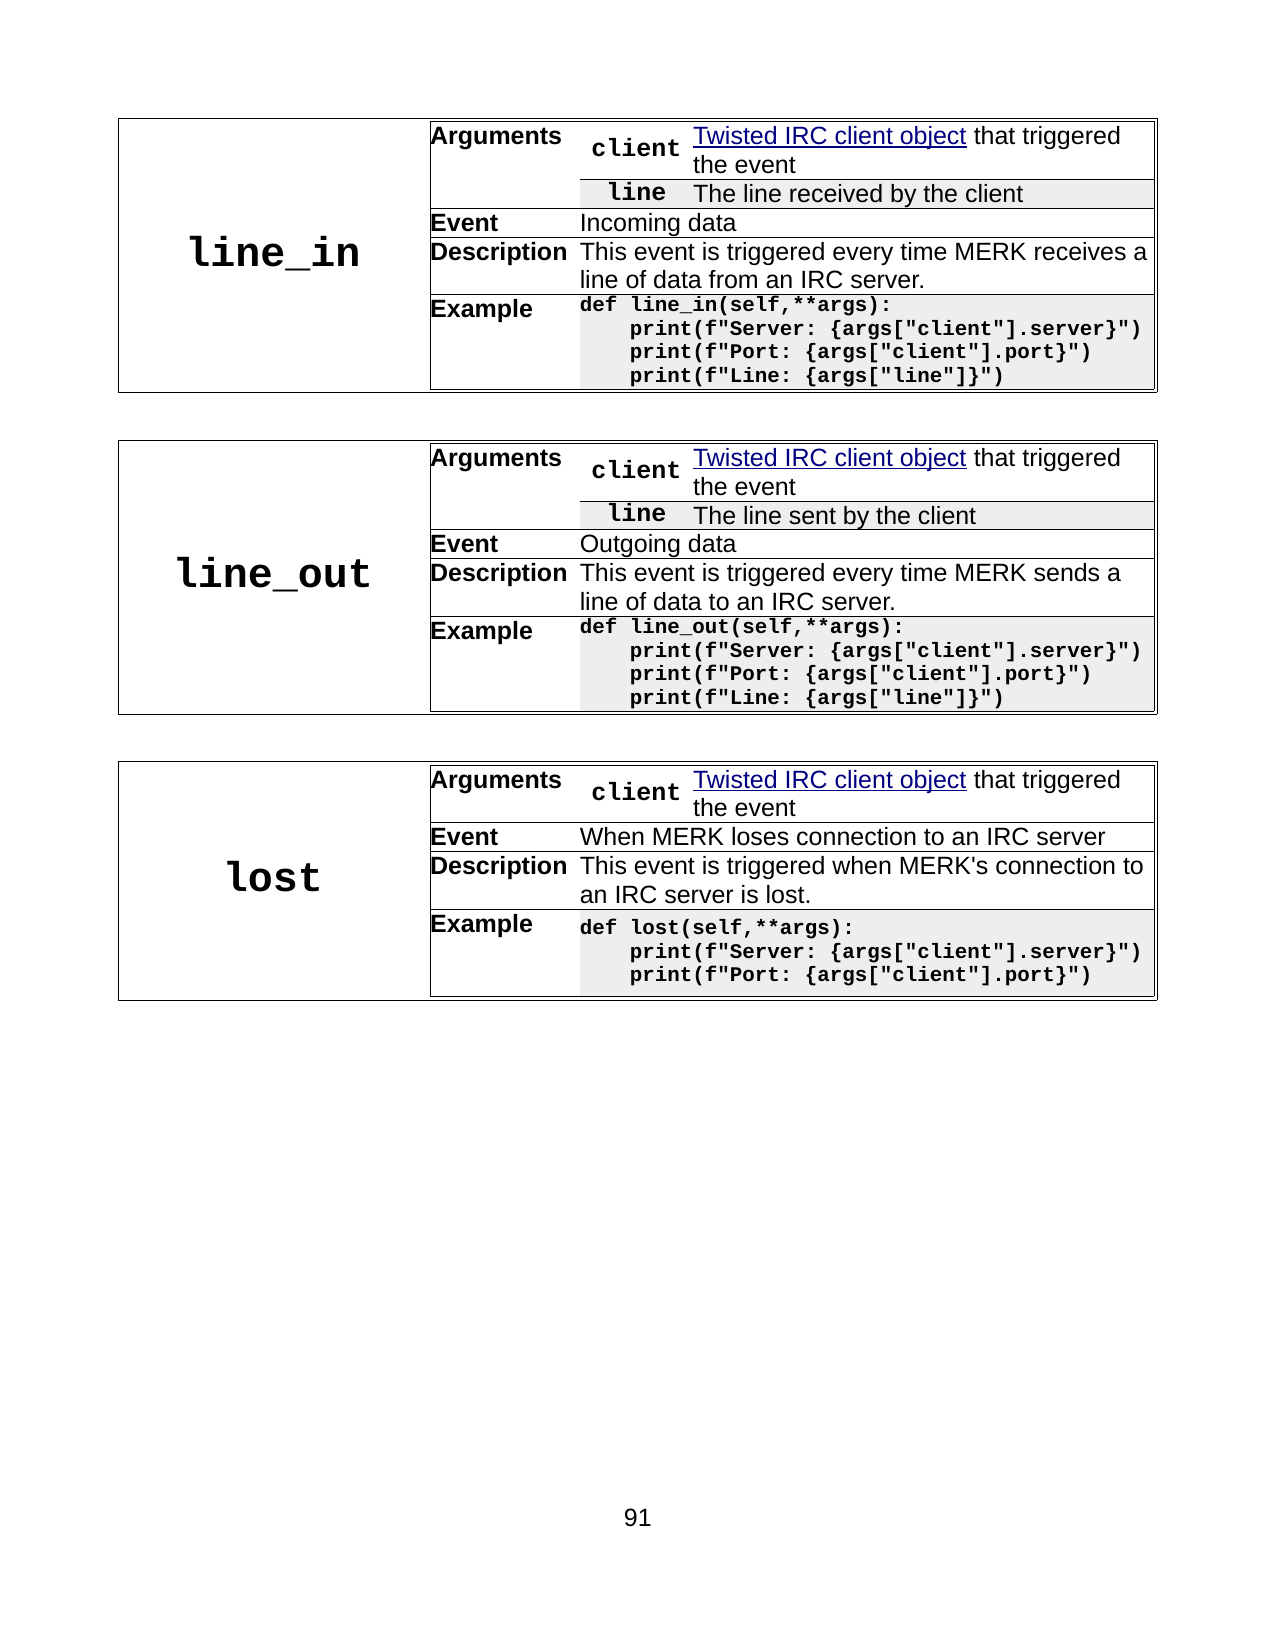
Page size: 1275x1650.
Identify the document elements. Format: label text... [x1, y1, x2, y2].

table_cell This event is triggered every time MERK receives a line of data from an IRC server. [580, 238, 1154, 294]
table_header client [580, 122, 693, 179]
table_cell Example [431, 910, 579, 996]
table_cell line [580, 180, 693, 208]
table_header [427, 762, 1157, 999]
table_cell Event [431, 209, 579, 237]
table_cell This event is triggered every time MERK sends a line of data to an IRC server. [580, 559, 1154, 616]
table_header line_out [119, 441, 427, 714]
table_cell Description [431, 852, 579, 909]
table_header client [580, 444, 693, 501]
table_header line_in [119, 119, 427, 392]
table_cell line [580, 502, 693, 529]
table_cell Example [431, 617, 579, 711]
table_header Arguments [431, 122, 579, 208]
table_header Twisted IRC client object that triggered the event [693, 122, 1154, 179]
table_cell Example [431, 295, 579, 389]
table_header Twisted IRC client object that triggered the event [693, 766, 1154, 822]
table_header lost [119, 762, 427, 999]
table_cell The line received by the client [693, 180, 1154, 208]
table_cell def lost(self,**args): print(f"Server: {args["client"].server}") print(f"Port: {args["client"].port}") [580, 910, 1154, 996]
table_header Arguments [431, 444, 579, 529]
table_cell def line_out(self,**args): print(f"Server: {args["client"].server}") print(f"Port: {args["client"].port}") print(f"Line: {args["line"]}") [580, 617, 1154, 711]
table_cell Incoming data [580, 209, 1154, 237]
table_cell Event [431, 823, 579, 851]
table_header [427, 119, 1157, 392]
table_header [427, 441, 1157, 714]
table_cell Outgoing data [580, 530, 1154, 558]
table_cell This event is triggered when MERK's connection to an IRC server is lost. [580, 852, 1154, 909]
table_cell Description [431, 559, 579, 616]
table_cell Event [431, 530, 579, 558]
table_cell Description [431, 238, 579, 294]
table_header Arguments [431, 766, 579, 822]
table_header client [580, 766, 693, 822]
table_cell def line_in(self,**args): print(f"Server: {args["client"].server}") print(f"Port: {args["client"].port}") print(f"Line: {args["line"]}") [580, 295, 1154, 389]
table_header Twisted IRC client object that triggered the event [693, 444, 1154, 501]
table_cell When MERK loses connection to an IRC server [580, 823, 1154, 851]
table_cell The line sent by the client [693, 502, 1154, 529]
